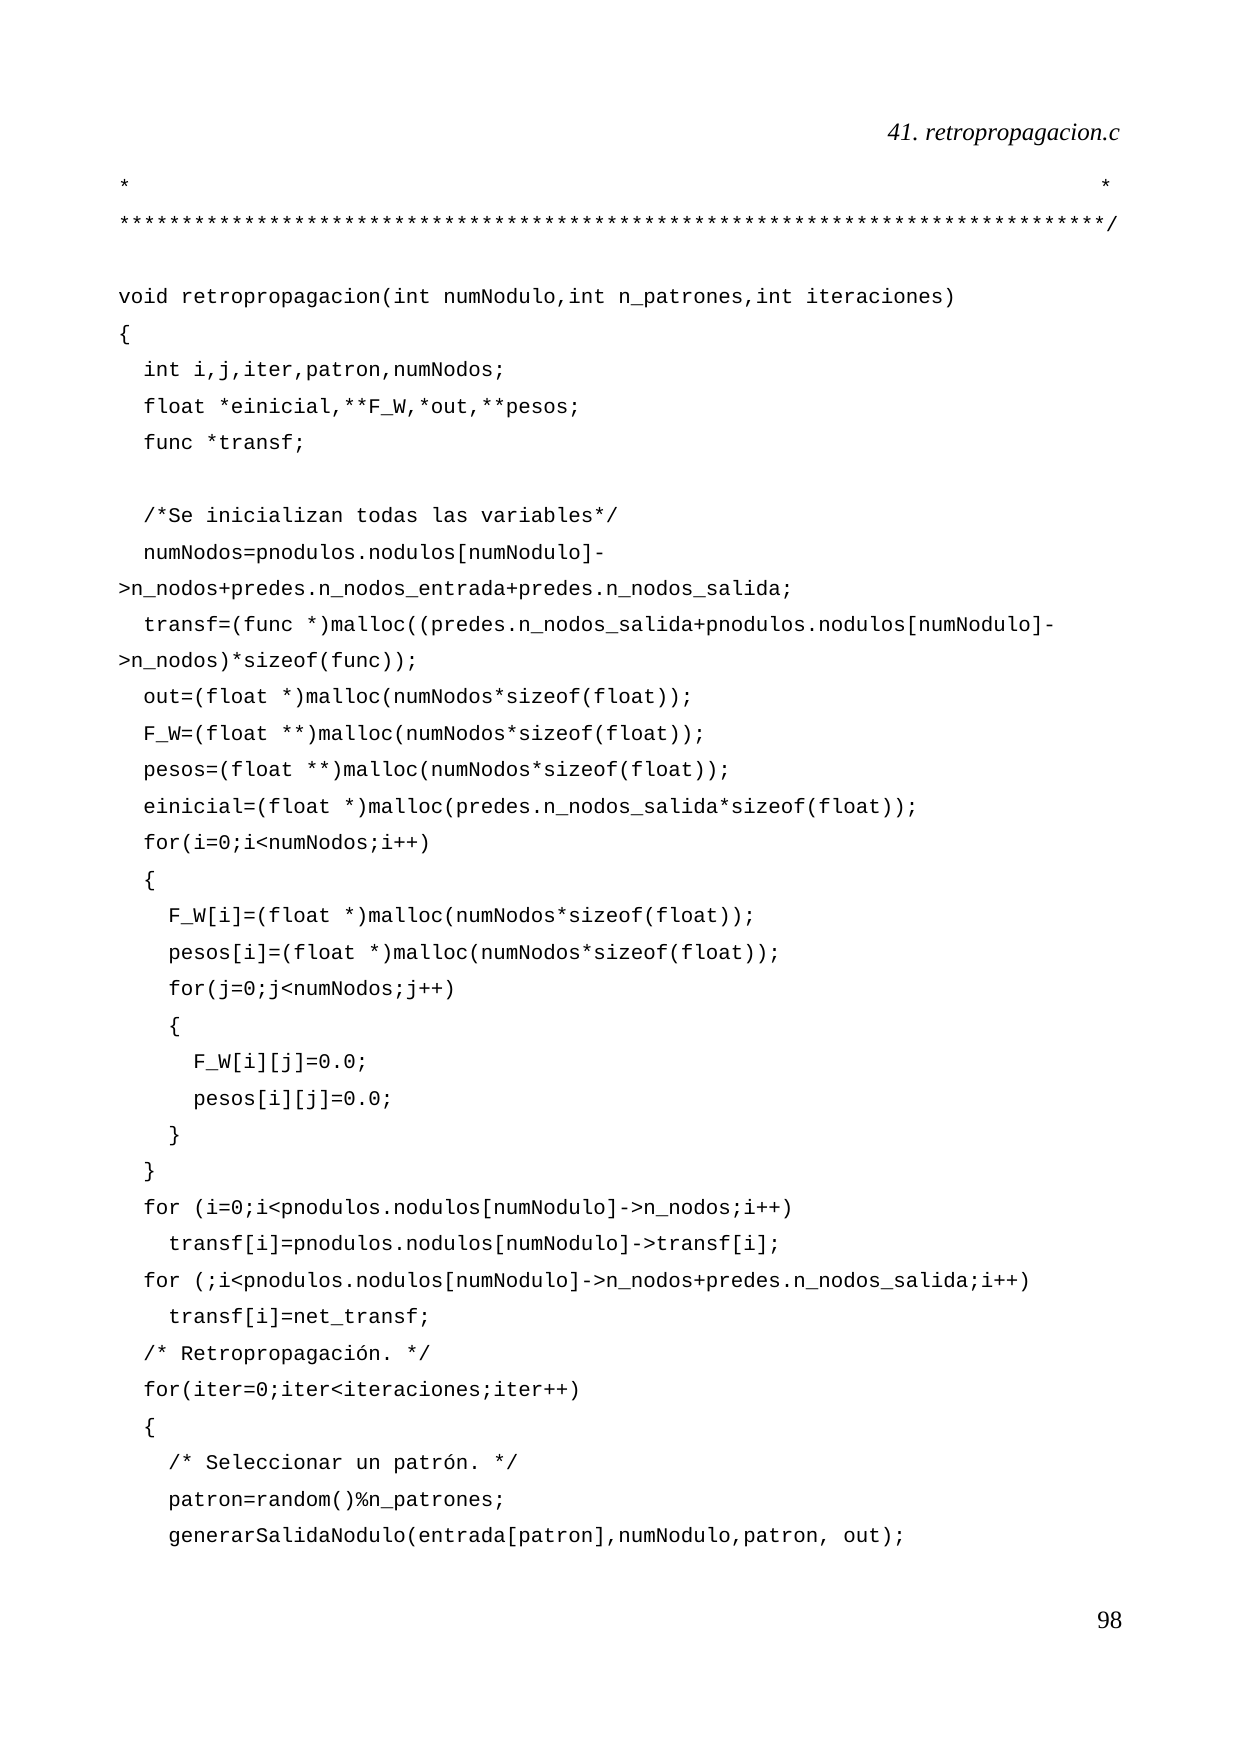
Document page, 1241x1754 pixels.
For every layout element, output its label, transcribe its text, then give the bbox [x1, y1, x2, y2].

text * * [118, 177, 1122, 201]
text for(j=0;j<numNodos;j++) [118, 978, 1122, 1002]
text F_W=(float **)malloc(numNodos*sizeof(float)); [118, 723, 1122, 747]
text { [118, 869, 1122, 893]
text numNodos=pnodulos.nodulos[numNodulo]->n_nodos+predes.n_nodos_entrada+predes.n_nodos_salida; [118, 542, 1122, 602]
text F_W[i]=(float *)malloc(numNodos*sizeof(float)); [118, 905, 1122, 929]
text /*Se inicializan todas las variables*/ [118, 505, 1122, 529]
text { [118, 1014, 1122, 1038]
text transf[i]=pnodulos.nodulos[numNodulo]->transf[i]; [118, 1233, 1122, 1257]
text for(iter=0;iter<iteraciones;iter++) [118, 1379, 1122, 1403]
text int i,j,iter,patron,numNodos; [118, 359, 1122, 383]
text transf=(func *)malloc((predes.n_nodos_salida+pnodulos.nodulos[numNodulo]->n_nodos)*sizeof(func)); [118, 614, 1122, 674]
text generarSalidaNodulo(entrada[patron],numNodulo,patron, out); [118, 1525, 1122, 1549]
text F_W[i][j]=0.0; [118, 1051, 1122, 1075]
text /* Seleccionar un patrón. */ [118, 1452, 1122, 1476]
text { [118, 323, 1122, 347]
text pesos=(float **)malloc(numNodos*sizeof(float)); [118, 759, 1122, 783]
text transf[i]=net_transf; [118, 1306, 1122, 1330]
text for (;i<pnodulos.nodulos[numNodulo]->n_nodos+predes.n_nodos_salida;i++) [118, 1270, 1122, 1294]
text patron=random()%n_patrones; [118, 1488, 1122, 1512]
text /* Retropropagación. */ [118, 1343, 1122, 1367]
text void retropropagacion(int numNodulo,int n_patrones,int iteraciones) [118, 286, 1122, 310]
text for (i=0;i<pnodulos.nodulos[numNodulo]->n_nodos;i++) [118, 1197, 1122, 1221]
text } [118, 1160, 1122, 1184]
text *******************************************************************************/ [118, 213, 1122, 237]
text out=(float *)malloc(numNodos*sizeof(float)); [118, 686, 1122, 710]
text for(i=0;i<numNodos;i++) [118, 832, 1122, 856]
text pesos[i]=(float *)malloc(numNodos*sizeof(float)); [118, 942, 1122, 966]
text pesos[i][j]=0.0; [118, 1087, 1122, 1111]
text float *einicial,**F_W,*out,**pesos; [118, 396, 1122, 420]
text { [118, 1416, 1122, 1439]
text func *transf; [118, 432, 1122, 456]
text } [118, 1124, 1122, 1148]
text einicial=(float *)malloc(predes.n_nodos_salida*sizeof(float)); [118, 796, 1122, 820]
